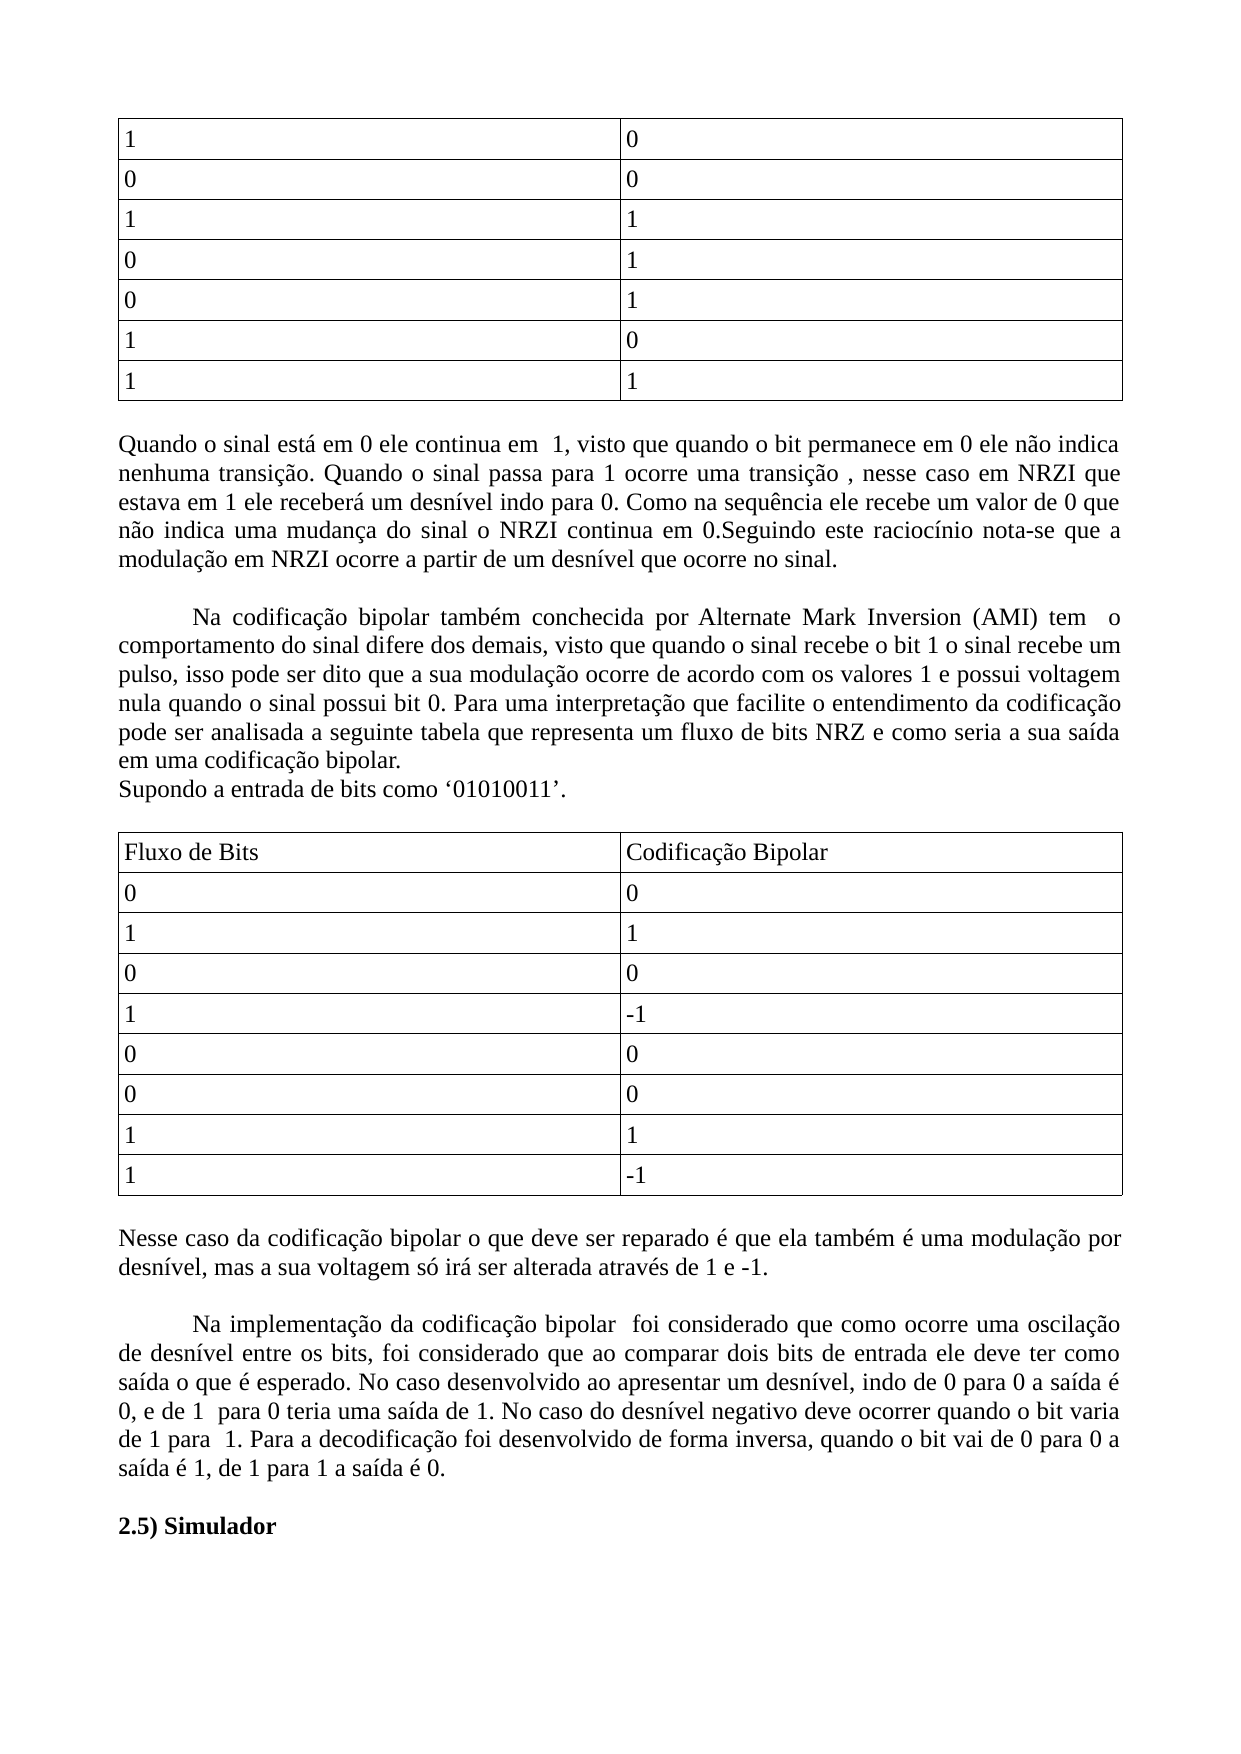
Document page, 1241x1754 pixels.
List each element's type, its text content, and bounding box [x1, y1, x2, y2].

table_cell 1 [119, 321, 620, 360]
table_cell 1 [119, 1115, 620, 1154]
table_header Codificação Bipolar [621, 833, 1122, 872]
table_cell 1 [621, 240, 1122, 279]
text 2.5) Simulador [118, 1511, 1122, 1539]
text Quando o sinal está em 0 ele continua em 1, visto que quando o bit permanece em 0 ele não indica nenhuma transição. Quando o sinal passa para 1 ocorre uma transição , nesse caso em NRZI que estava em 1 ele receberá um desnível indo para 0. Como na sequência ele recebe um valor de 0 que não indica uma mudança do sinal o NRZI continua em 0.Seguindo este raciocínio nota-se que a modulação em NRZI ocorre a partir de um desnível que ocorre no sinal. [118, 429, 1122, 573]
table_cell 1 [621, 913, 1122, 953]
table_cell 1 [119, 913, 620, 953]
table_cell 1 [119, 1155, 620, 1194]
table_cell 1 [119, 361, 620, 400]
table_cell 0 [119, 160, 620, 199]
table_cell 1 [621, 280, 1122, 320]
table_cell -1 [621, 994, 1122, 1033]
table_cell 0 [621, 873, 1122, 912]
table_cell -1 [621, 1155, 1122, 1194]
table_cell 0 [621, 1034, 1122, 1073]
table_cell 0 [621, 1075, 1122, 1114]
text Supondo a entrada de bits como ‘01010011’. [118, 774, 1122, 803]
text Na implementação da codificação bipolar foi considerado que como ocorre uma oscilação de desnível entre os bits, foi considerado que ao comparar dois bits de entrada ele deve ter como saída o que é esperado. No caso desenvolvido ao apresentar um desnível, indo de 0 para 0 a saída é 0, e de 1 para 0 teria uma saída de 1. No caso do desnível negativo deve ocorrer quando o bit varia de 1 para 1. Para a decodificação foi desenvolvido de forma inversa, quando o bit vai de 0 para 0 a saída é 1, de 1 para 1 a saída é 0. [118, 1309, 1122, 1482]
text Nesse caso da codificação bipolar o que deve ser reparado é que ela também é uma modulação por desnível, mas a sua voltagem só irá ser alterada através de 1 e -1. [118, 1223, 1122, 1281]
table_cell 0 [119, 954, 620, 993]
table_cell 0 [119, 280, 620, 320]
table_cell 0 [119, 1034, 620, 1073]
table_cell 1 [119, 200, 620, 239]
table_cell 1 [621, 200, 1122, 239]
table_cell 1 [621, 1115, 1122, 1154]
table_cell 0 [621, 160, 1122, 199]
table_cell 0 [621, 321, 1122, 360]
table_cell 1 [621, 361, 1122, 400]
table_cell 1 [119, 994, 620, 1033]
table_cell 0 [119, 873, 620, 912]
table_cell 0 [621, 954, 1122, 993]
table_cell 0 [119, 1075, 620, 1114]
table_cell 0 [119, 240, 620, 279]
table_cell 1 [119, 119, 620, 158]
table_header Fluxo de Bits [119, 833, 620, 872]
table_cell 0 [621, 119, 1122, 158]
text Na codificação bipolar também conchecida por Alternate Mark Inversion (AMI) tem o comportamento do sinal difere dos demais, visto que quando o sinal recebe o bit 1 o sinal recebe um pulso, isso pode ser dito que a sua modulação ocorre de acordo com os valores 1 e possui voltagem nula quando o sinal possui bit 0. Para uma interpretação que facilite o entendimento da codificação pode ser analisada a seguinte tabela que representa um fluxo de bits NRZ e como seria a sua saída em uma codificação bipolar. [118, 602, 1122, 774]
